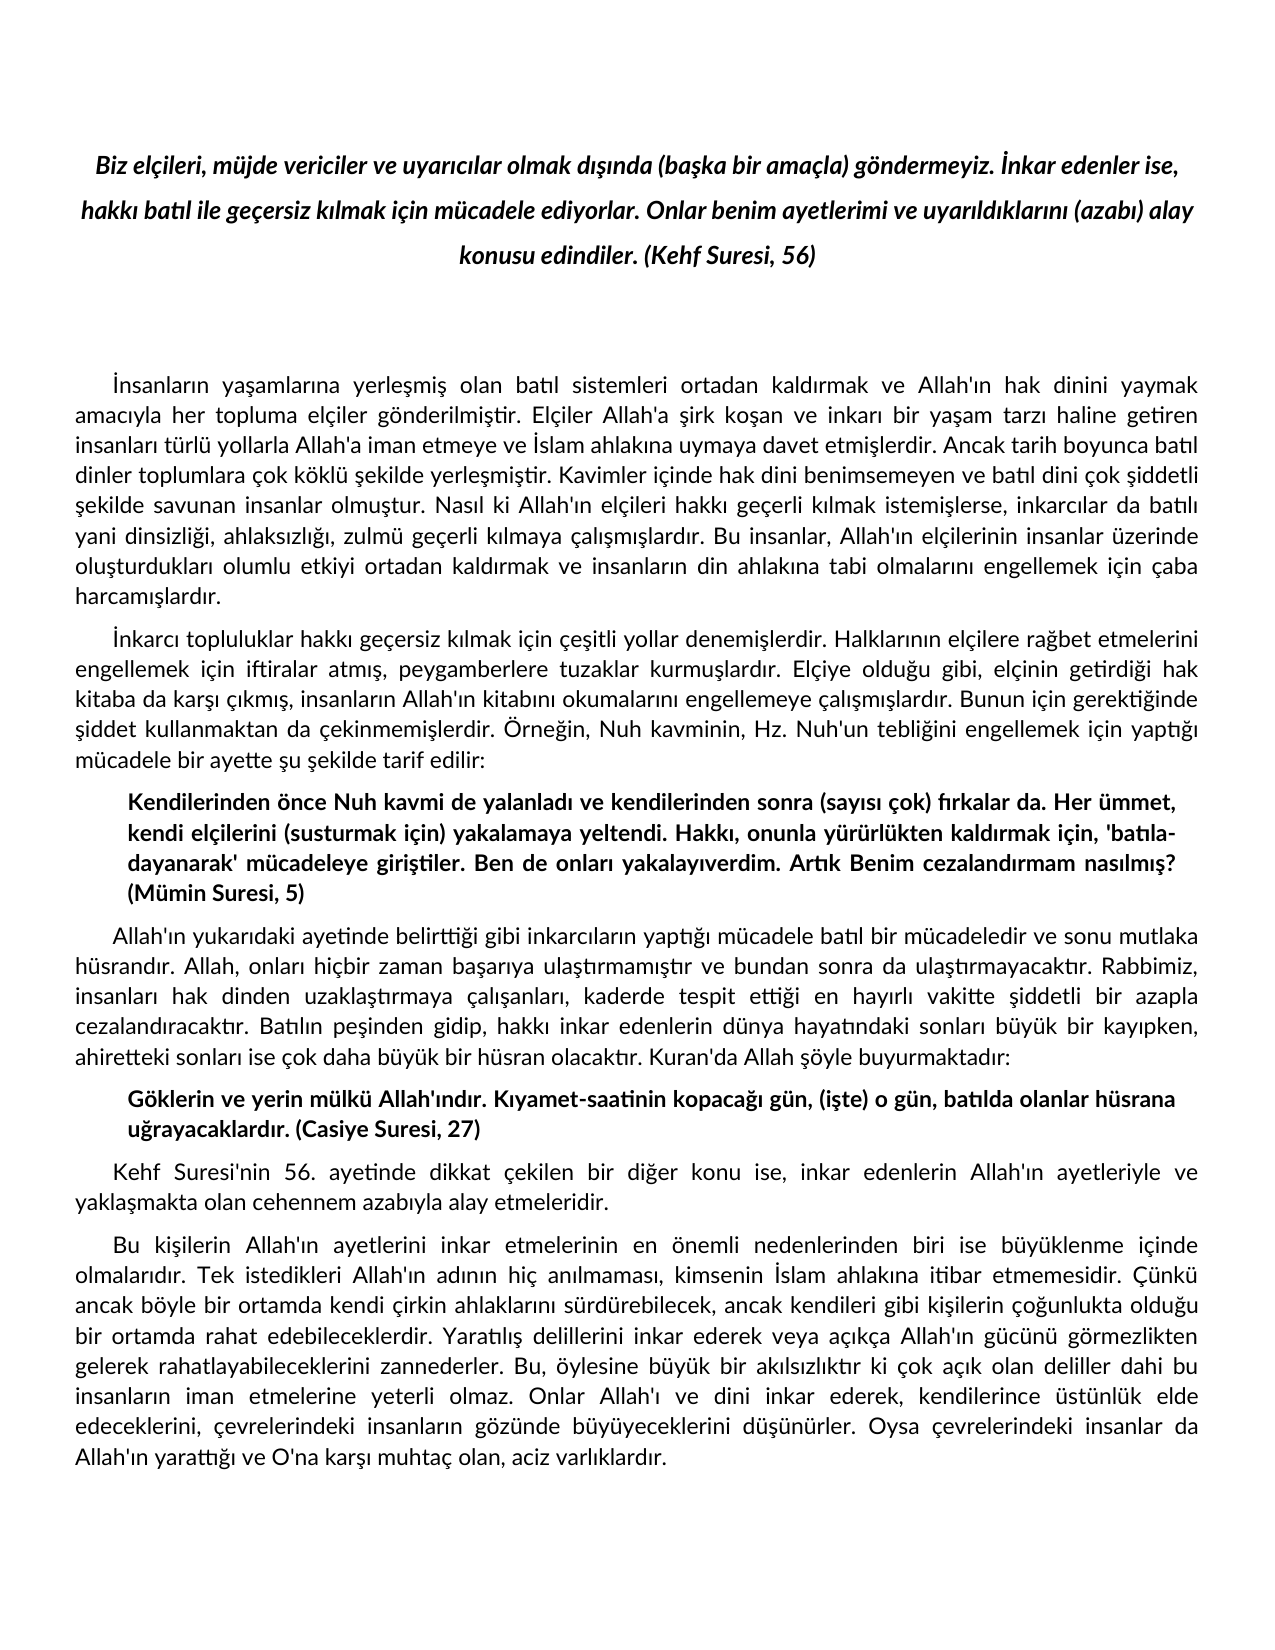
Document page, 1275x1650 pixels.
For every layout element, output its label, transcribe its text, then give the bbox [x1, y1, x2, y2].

text Biz elçileri, müjde vericiler ve uyarıcılar olmak dışında (başka bir amaçla) göndermeyiz. İnkar edenler ise, hakkı batıl ile geçersiz kılmak için mücadele ediyorlar. Onlar benim ayetlerimi ve uyarıldıklarını (azabı) alay konusu edindiler. (Kehf Suresi, 56) [75, 150, 1200, 270]
text İnkarcı topluluklar hakkı geçersiz kılmak için çeşitli yollar denemişlerdir. Halklarının elçilere rağbet etmelerini engellemek için iftiralar atmış, peygamberlere tuzaklar kurmuşlardır. Elçiye olduğu gibi, elçinin getirdiği hak kitaba da karşı çıkmış, insanların Allah'ın kitabını okumalarını engellemeye çalışmışlardır. Bunun için gerektiğinde şiddet kullanmaktan da çekinmemişlerdir. Örneğin, Nuh kavminin, Hz. Nuh'un tebliğini engellemek için yaptığı mücadele bir ayette şu şekilde tarif edilir: [75, 624, 1200, 773]
text Allah'ın yukarıdaki ayetinde belirttiği gibi inkarcıların yaptığı mücadele batıl bir mücadeledir ve sonu mutlaka hüsrandır. Allah, onları hiçbir zaman başarıya ulaştırmamıştır ve bundan sonra da ulaştırmayacaktır. Rabbimiz, insanları hak dinden uzaklaştırmaya çalışanları, kaderde tespit ettiği en hayırlı vakitte şiddetli bir azapla cezalandıracaktır. Batılın peşinden gidip, hakkı inkar edenlerin dünya hayatındaki sonları büyük bir kayıpken, ahiretteki sonları ise çok daha büyük bir hüsran olacaktır. Kuran'da Allah şöyle buyurmaktadır: [75, 921, 1200, 1070]
text Bu kişilerin Allah'ın ayetlerini inkar etmelerinin en önemli nedenlerinden biri ise büyüklenme içinde olmalarıdır. Tek istedikleri Allah'ın adının hiç anılmaması, kimsenin İslam ahlakına itibar etmemesidir. Çünkü ancak böyle bir ortamda kendi çirkin ahlaklarını sürdürebilecek, ancak kendileri gibi kişilerin çoğunlukta olduğu bir ortamda rahat edebileceklerdir. Yaratılış delillerini inkar ederek veya açıkça Allah'ın gücünü görmezlikten gelerek rahatlayabileceklerini zannederler. Bu, öylesine büyük bir akılsızlıktır ki çok açık olan deliller dahi bu insanların iman etmelerine yeterli olmaz. Onlar Allah'ı ve dini inkar ederek, kendilerince üstünlük elde edeceklerini, çevrelerindeki insanların gözünde büyüyeceklerini düşünürler. Oysa çevrelerindeki insanlar da Allah'ın yarattığı ve O'na karşı muhtaç olan, aciz varlıklardır. [75, 1231, 1200, 1470]
text Kehf Suresi'nin 56. ayetinde dikkat çekilen bir diğer konu ise, inkar edenlerin Allah'ın ayetleriyle ve yaklaşmakta olan cehennem azabıyla alay etmeleridir. [75, 1158, 1200, 1216]
text İnsanların yaşamlarına yerleşmiş olan batıl sistemleri ortadan kaldırmak ve Allah'ın hak dinini yaymak amacıyla her topluma elçiler gönderilmiştir. Elçiler Allah'a şirk koşan ve inkarı bir yaşam tarzı haline getiren insanları türlü yollarla Allah'a iman etmeye ve İslam ahlakına uymaya davet etmişlerdir. Ancak tarih boyunca batıl dinler toplumlara çok köklü şekilde yerleşmiştir. Kavimler içinde hak dini benimsemeyen ve batıl dini çok şiddetli şekilde savunan insanlar olmuştur. Nasıl ki Allah'ın elçileri hakkı geçerli kılmak istemişlerse, inkarcılar da batılı yani dinsizliği, ahlaksızlığı, zulmü geçerli kılmaya çalışmışlardır. Bu insanlar, Allah'ın elçilerinin insanlar üzerinde oluşturdukları olumlu etkiyi ortadan kaldırmak ve insanların din ahlakına tabi olmalarını engellemek için çaba harcamışlardır. [75, 370, 1200, 609]
text Göklerin ve yerin mülkü Allah'ındır. Kıyamet-saatinin kopacağı gün, (işte) o gün, batılda olanlar hüsrana uğrayacaklardır. (Casiye Suresi, 27) [127, 1085, 1177, 1143]
text Kendilerinden önce Nuh kavmi de yalanladı ve kendilerinden sonra (sayısı çok) fırkalar da. Her ümmet, kendi elçilerini (susturmak için) yakalamaya yeltendi. Hakkı, onunla yürürlükten kaldırmak için, 'batıla-dayanarak' mücadeleye giriştiler. Ben de onları yakalayıverdim. Artık Benim cezalandırmam nasılmış? (Mümin Suresi, 5) [127, 788, 1177, 906]
